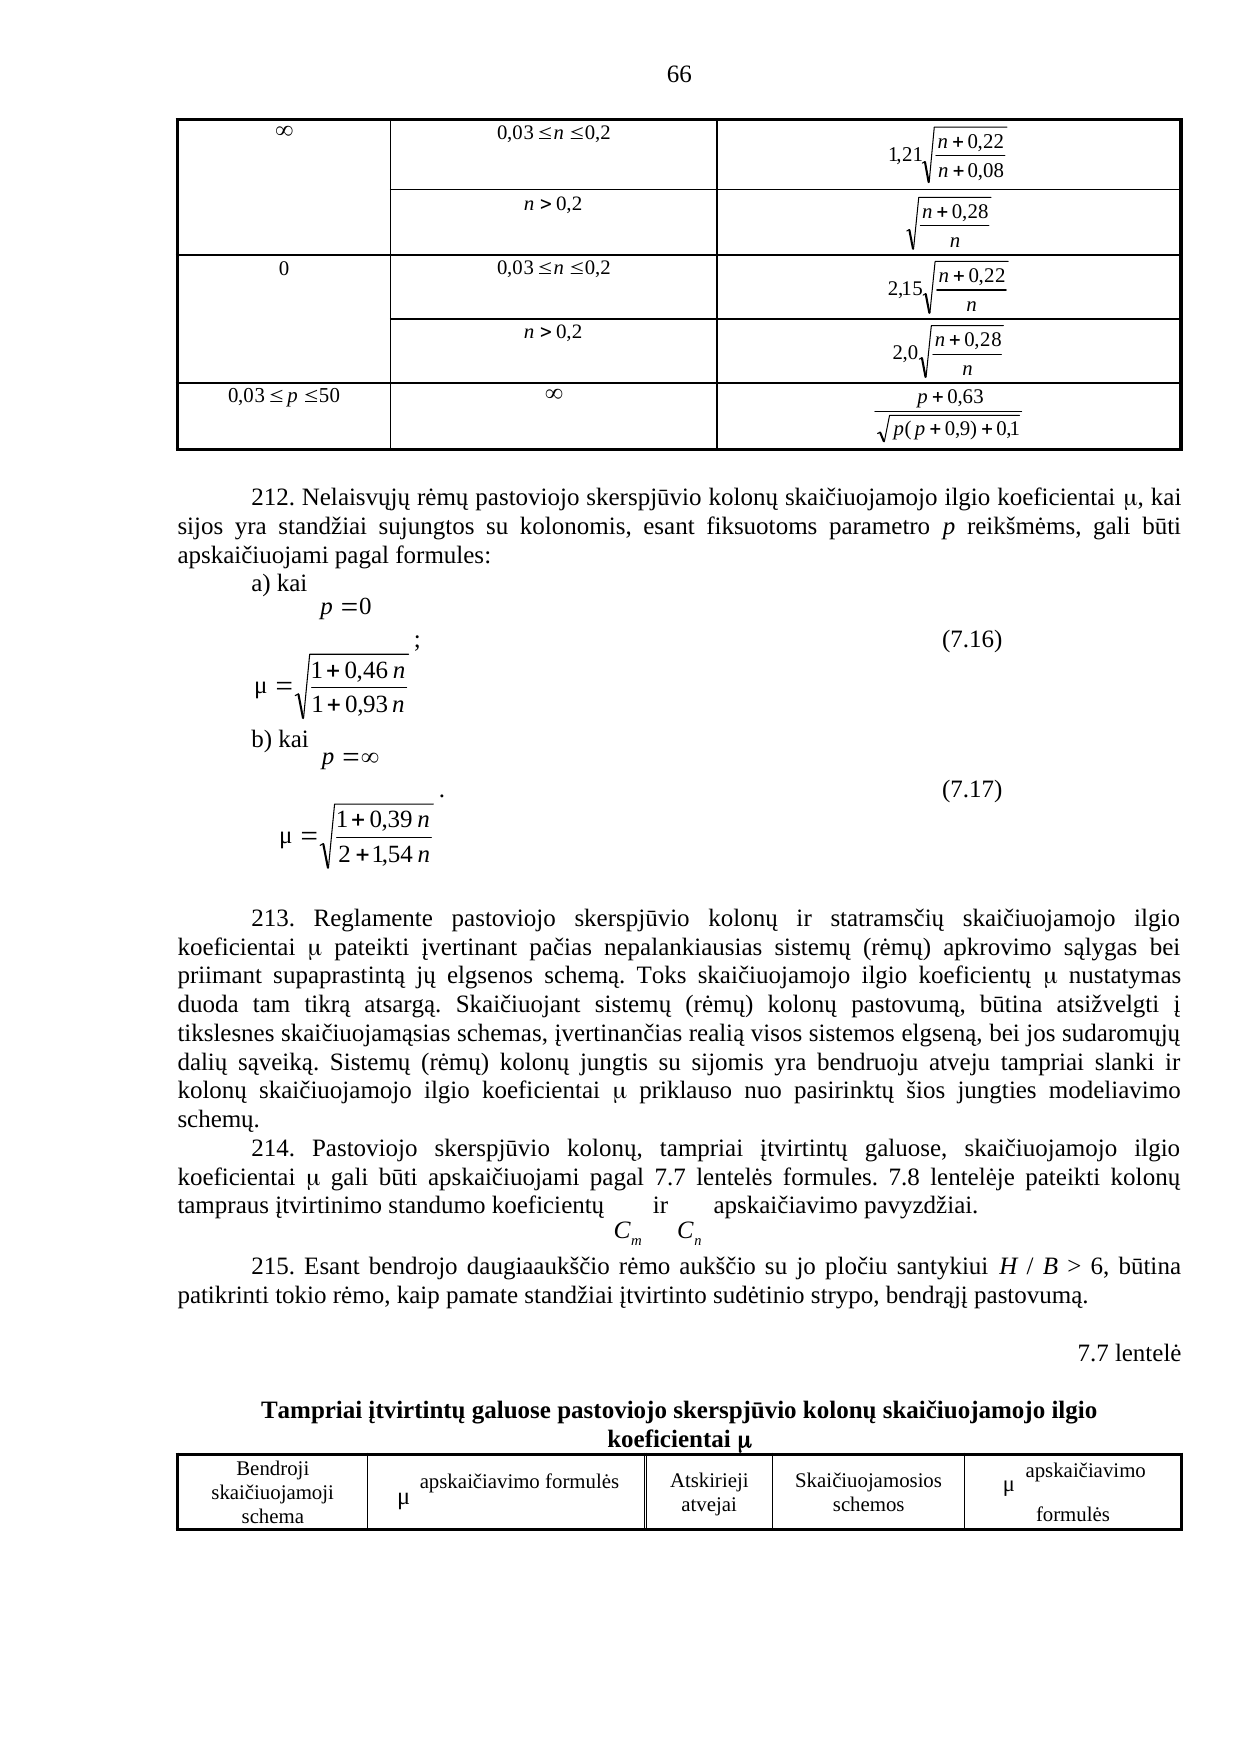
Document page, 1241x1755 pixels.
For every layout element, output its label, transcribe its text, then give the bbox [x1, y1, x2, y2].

table_cell [718, 256, 1179, 318]
text 7.7 lentelė [177, 1338, 1181, 1366]
text Tampriai įtvirtintų galuose pastoviojo skerspjūvio kolonų skaičiuojamojo ilgio [177, 1395, 1181, 1424]
table_header apskaičiavimo formulės [965, 1456, 1180, 1528]
text 212. Nelaisvųjų rėmų pastoviojo skerspjūvio kolonų skaičiuojamojo ilgio koeficientai , kai sijos yra standžiai sujungtos su kolonomis, esant fiksuotoms parametro p reikšmėms, gali būti apskaičiuojami pagal formules: [177, 482, 1181, 568]
table_cell [391, 256, 716, 318]
table_cell [179, 384, 390, 448]
table_cell 0 [179, 256, 390, 382]
text 214. Pastoviojo skerspjūvio kolonų, tampriai įtvirtintų galuose, skaičiuojamojo ilgio koeficientai  gali būti apskaičiuojami pagal 7.7 lentelės formules. 7.8 lentelėje pateikti kolonų tampraus įtvirtinimo standumo koeficientų ir apskaičiavimo pavyzdžiai. [177, 1133, 1181, 1251]
table_cell [718, 320, 1179, 382]
table_cell [179, 121, 390, 254]
table_cell [391, 121, 716, 188]
text b) kai [177, 724, 1181, 774]
table_cell [718, 190, 1179, 254]
table_header Skaičiuojamosios schemos [773, 1456, 964, 1528]
text . (7.17) [177, 774, 1181, 874]
table_header Bendroji skaičiuojamoji schema [179, 1456, 367, 1528]
table_header Atskirieji atvejai [647, 1456, 772, 1528]
table_cell [718, 121, 1179, 188]
table_cell [391, 190, 716, 254]
table_cell [391, 384, 716, 448]
table_header apskaičiavimo formulės [368, 1456, 644, 1528]
text koeficientai  [177, 1424, 1181, 1453]
text a) kai [177, 568, 1181, 624]
text 215. Esant bendrojo daugiaaukščio rėmo aukščio su jo pločiu santykiui H / B > 6, būtina patikrinti tokio rėmo, kaip pamate standžiai įtvirtinto sudėtinio strypo, bendrąjį pastovumą. [177, 1251, 1181, 1309]
table_cell [391, 320, 716, 382]
text 213. Reglamente pastoviojo skerspjūvio kolonų ir statramsčių skaičiuojamojo ilgio koeficientai  pateikti įvertinant pačias nepalankiausias sistemų (rėmų) apkrovimo sąlygas bei priimant supaprastintą jų elgsenos schemą. Toks skaičiuojamojo ilgio koeficientų  nustatymas duoda tam tikrą atsargą. Skaičiuojant sistemų (rėmų) kolonų pastovumą, būtina atsižvelgti į tikslesnes skaičiuojamąsias schemas, įvertinančias realią visos sistemos elgseną, bei jos sudaromųjų dalių sąveiką. Sistemų (rėmų) kolonų jungtis su sijomis yra bendruoju atveju tampriai slanki ir kolonų skaičiuojamojo ilgio koeficientai  priklauso nuo pasirinktų šios jungties modeliavimo schemų. [177, 903, 1181, 1133]
text ; (7.16) [177, 624, 1181, 724]
table_cell [718, 384, 1179, 448]
